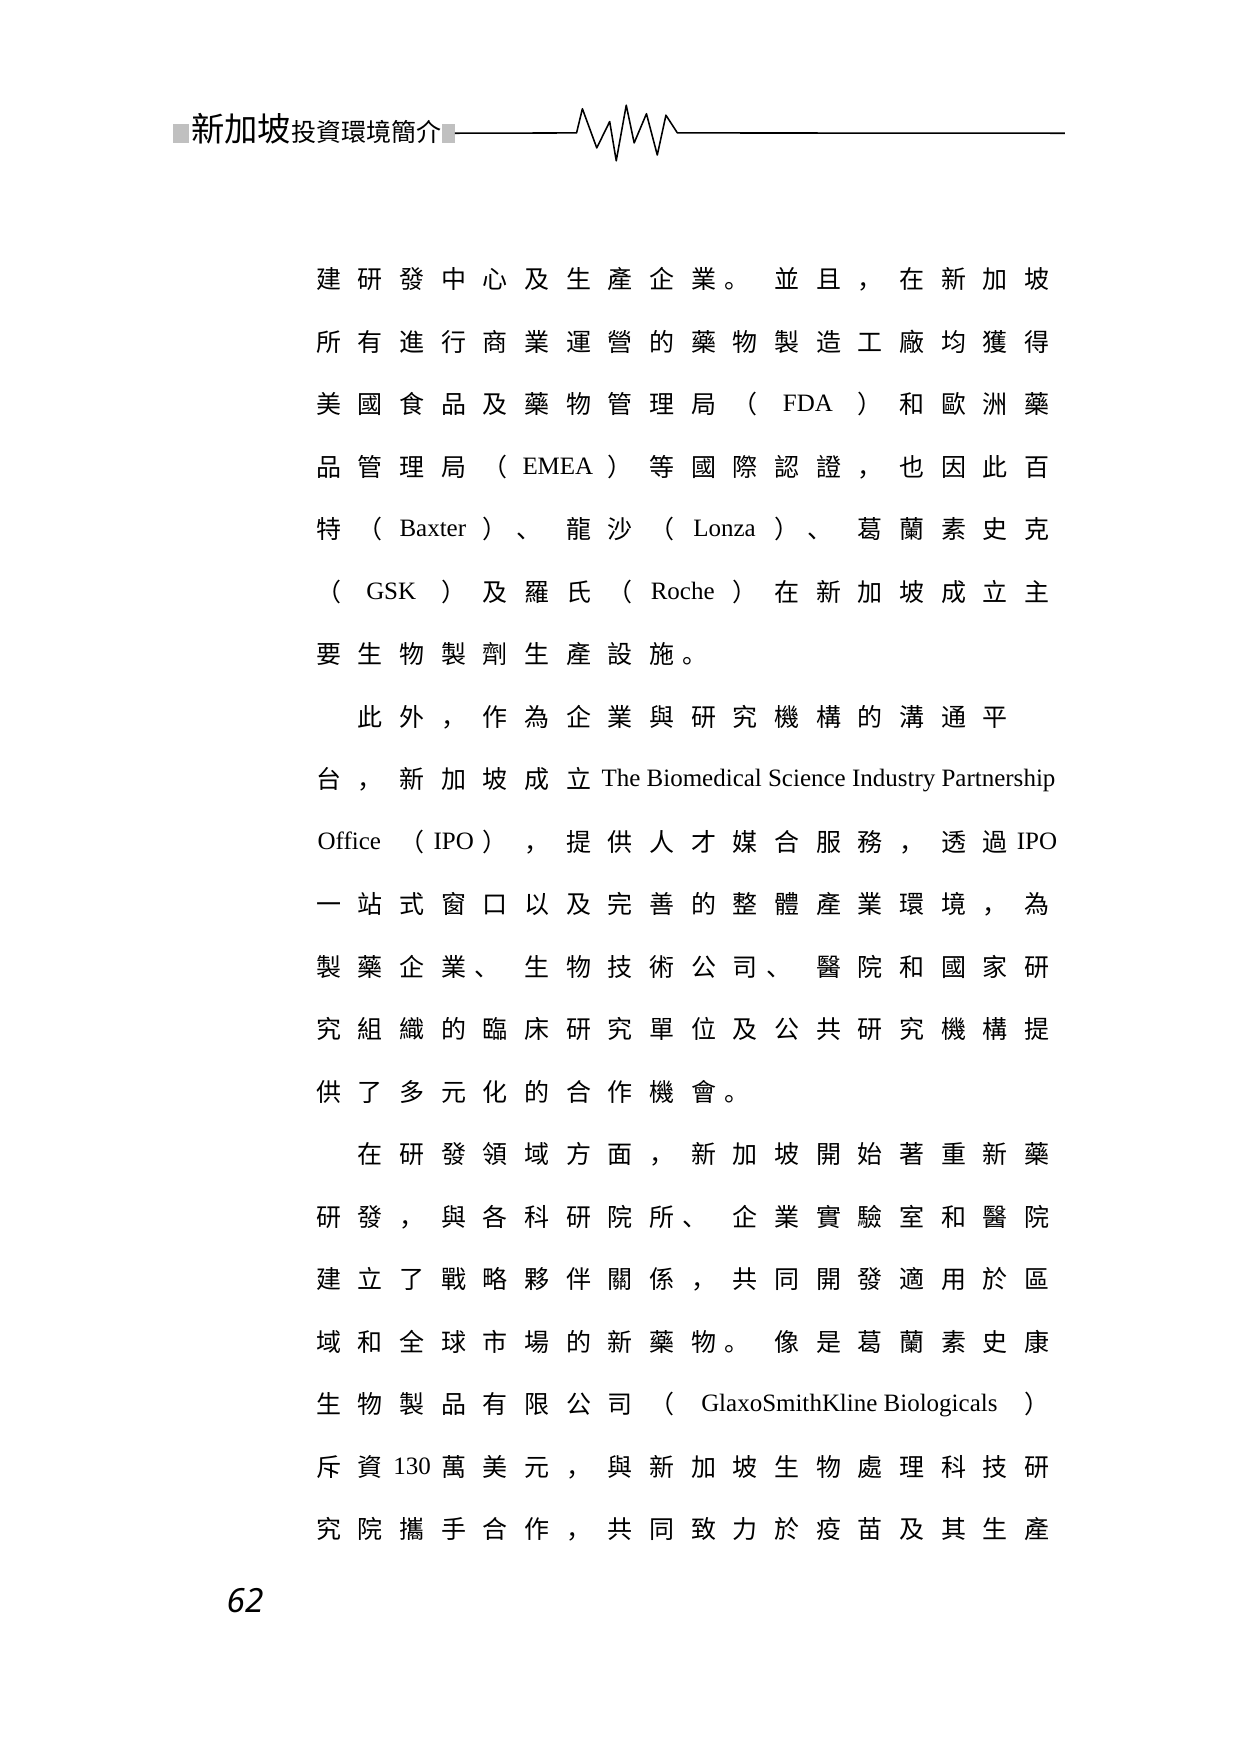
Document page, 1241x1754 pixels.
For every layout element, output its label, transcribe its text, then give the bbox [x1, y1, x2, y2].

text 在研發領域方面，新加坡開始著重新藥研發，與各科研院所、企業實驗室和醫院建立了戰略夥伴關係，共同開發適用於區域和全球市場的新藥物。像是葛蘭素史康生物製品有限公司（GlaxoSmithKline Biologicals）斥資130萬美元，與新加坡生物處理科技研究院攜手合作，共同致力於疫苗及其生產 [281, 1111, 1058, 1549]
text 建研發中心及生產企業。並且，在新加坡所有進行商業運營的藥物製造工廠均獲得美國食品及藥物管理局（FDA）和歐洲藥品管理局（EMEA）等國際認證，也因此百特（Baxter）、龍沙（Lonza）、葛蘭素史克（GSK）及羅氏（Roche）在新加坡成立主要生物製劑生產設施。 [281, 236, 1058, 674]
text 此外，作為企業與研究機構的溝通平台，新加坡成立The Biomedical Science Industry Partnership Office（IPO），提供人才媒合服務，透過IPO一站式窗口以及完善的整體產業環境，為製藥企業、生物技術公司、醫院和國家研究組織的臨床研究單位及公共研究機構提供了多元化的合作機會。 [281, 674, 1058, 1111]
